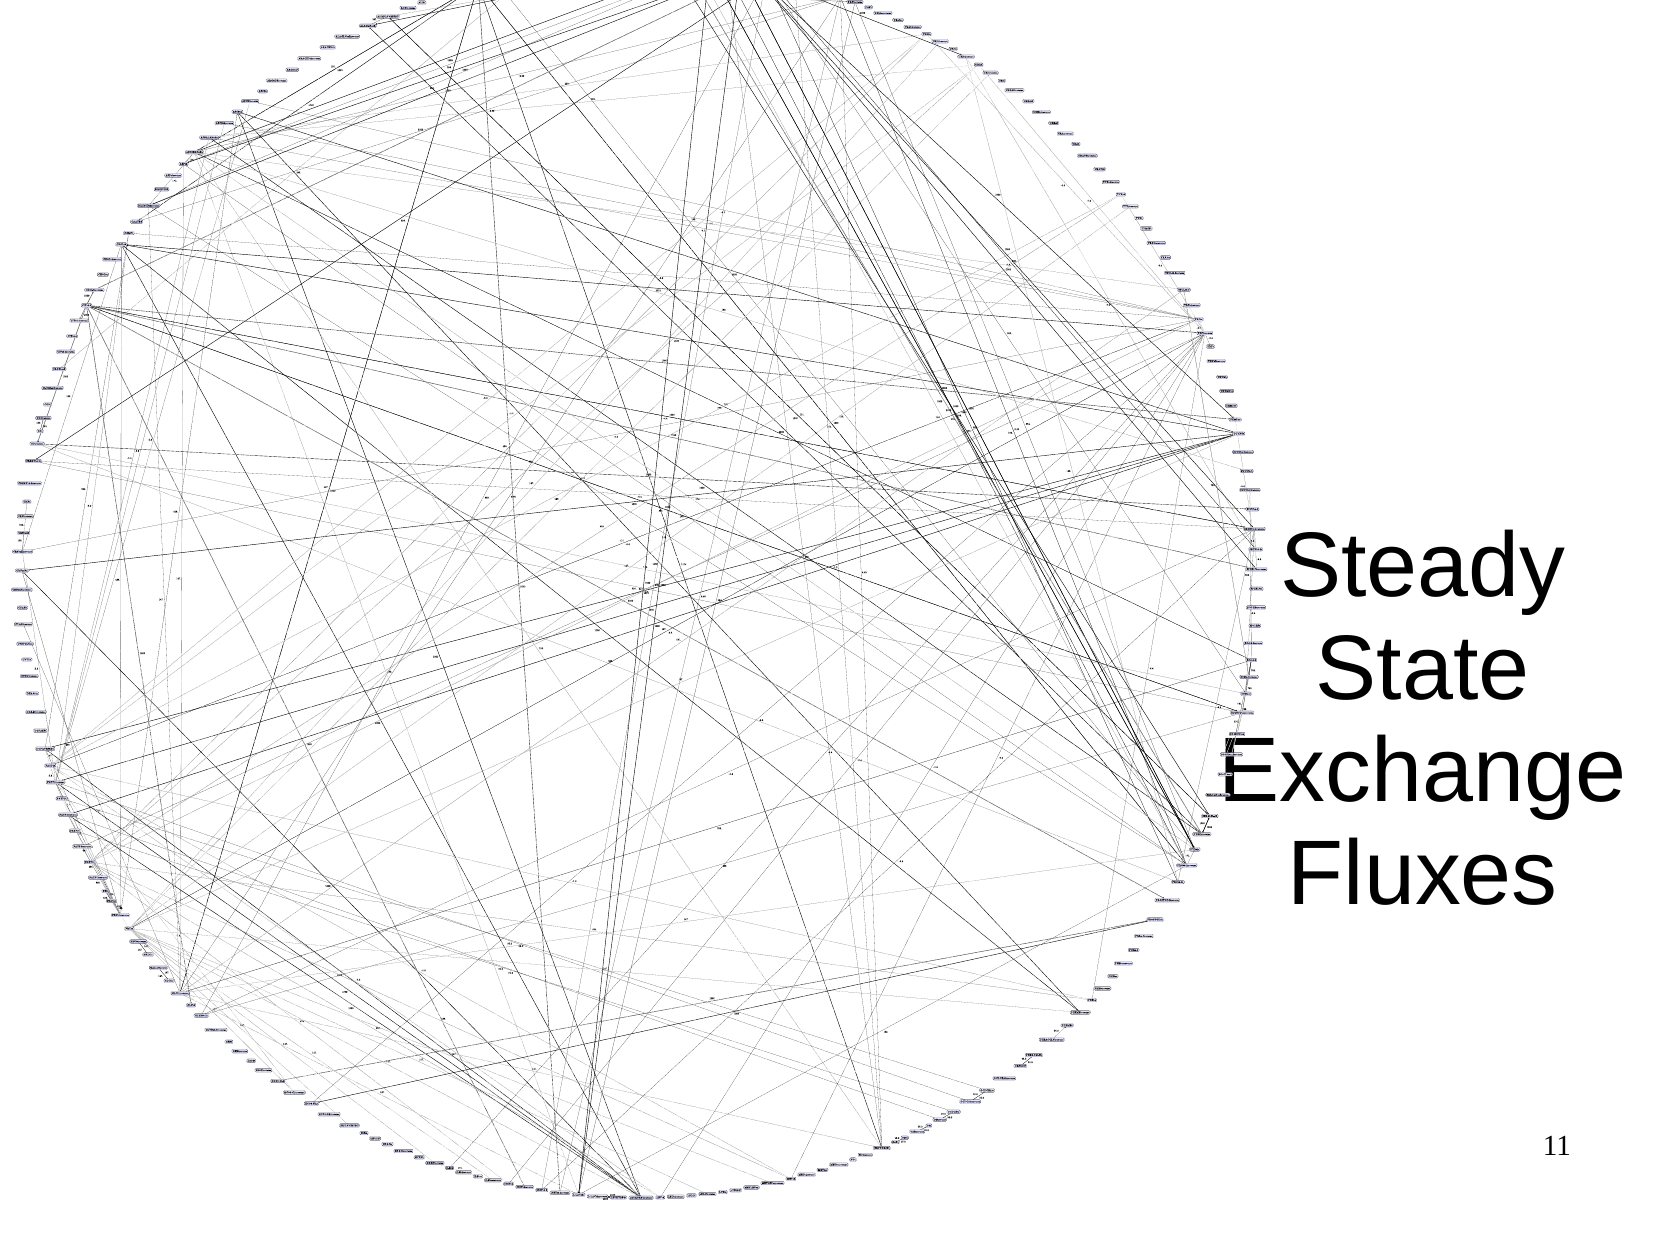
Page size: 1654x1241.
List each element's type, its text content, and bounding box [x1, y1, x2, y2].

picture [11, 0, 1268, 1201]
title Steady State Exchange Fluxes [1268, 462, 1631, 976]
